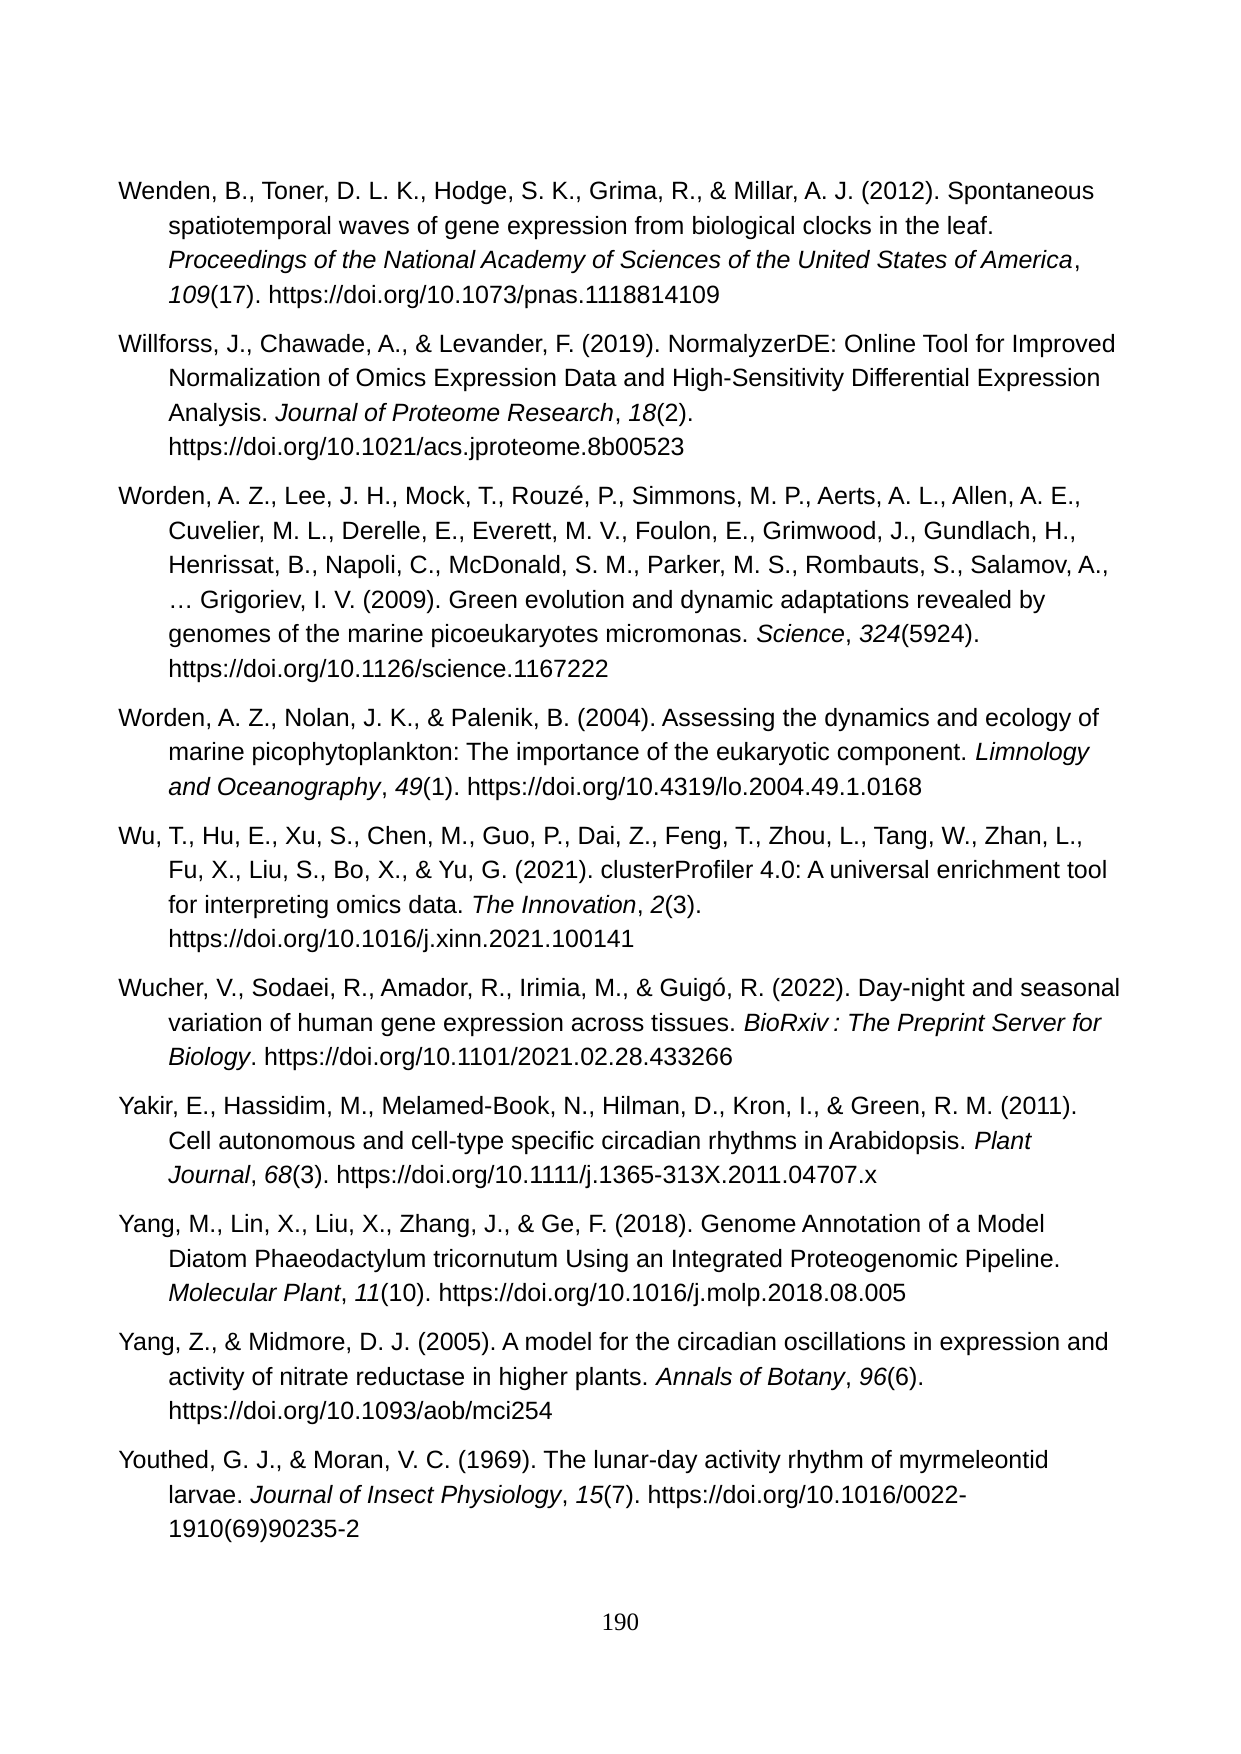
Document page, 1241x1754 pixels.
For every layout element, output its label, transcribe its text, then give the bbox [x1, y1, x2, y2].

text Wu, T., Hu, E., Xu, S., Chen, M., Guo, P., Dai, Z., Feng, T., Zhou, L., Tang, W., Zhan, L., Fu, X., Liu, S., Bo, X., & Yu, G. (2021). clusterProfiler 4.0: A universal enrichment tool for interpreting omics data. The Innovation, 2(3). https://doi.org/10.1016/j.xinn.2021.100141 [118, 821, 1122, 953]
text Willforss, J., Chawade, A., & Levander, F. (2019). NormalyzerDE: Online Tool for Improved Normalization of Omics Expression Data and High-Sensitivity Differential Expression Analysis. Journal of Proteome Research, 18(2). https://doi.org/10.1021/acs.jproteome.8b00523 [118, 329, 1122, 461]
text Worden, A. Z., Nolan, J. K., & Palenik, B. (2004). Assessing the dynamics and ecology of marine picophytoplankton: The importance of the eukaryotic component. Limnology and Oceanography, 49(1). https://doi.org/10.4319/lo.2004.49.1.0168 [118, 703, 1122, 801]
text Yakir, E., Hassidim, M., Melamed-Book, N., Hilman, D., Kron, I., & Green, R. M. (2011). Cell autonomous and cell-type specific circadian rhythms in Arabidopsis. Plant Journal, 68(3). https://doi.org/10.1111/j.1365-313X.2011.04707.x [118, 1091, 1122, 1189]
text Wucher, V., Sodaei, R., Amador, R., Irimia, M., & Guigó, R. (2022). Day-night and seasonal variation of human gene expression across tissues. BioRxiv : The Preprint Server for Biology. https://doi.org/10.1101/2021.02.28.433266 [118, 973, 1122, 1071]
text Youthed, G. J., & Moran, V. C. (1969). The lunar-day activity rhythm of myrmeleontid larvae. Journal of Insect Physiology, 15(7). https://doi.org/10.1016/0022-1910(69)90235-2 [118, 1445, 1122, 1543]
text Yang, M., Lin, X., Liu, X., Zhang, J., & Ge, F. (2018). Genome Annotation of a Model Diatom Phaeodactylum tricornutum Using an Integrated Proteogenomic Pipeline. Molecular Plant, 11(10). https://doi.org/10.1016/j.molp.2018.08.005 [118, 1209, 1122, 1307]
text Worden, A. Z., Lee, J. H., Mock, T., Rouzé, P., Simmons, M. P., Aerts, A. L., Allen, A. E., Cuvelier, M. L., Derelle, E., Everett, M. V., Foulon, E., Grimwood, J., Gundlach, H., Henrissat, B., Napoli, C., McDonald, S. M., Parker, M. S., Rombauts, S., Salamov, A., … Grigoriev, I. V. (2009). Green evolution and dynamic adaptations revealed by genomes of the marine picoeukaryotes micromonas. Science, 324(5924). https://doi.org/10.1126/science.1167222 [118, 481, 1122, 682]
text Yang, Z., & Midmore, D. J. (2005). A model for the circadian oscillations in expression and activity of nitrate reductase in higher plants. Annals of Botany, 96(6). https://doi.org/10.1093/aob/mci254 [118, 1327, 1122, 1425]
text Wenden, B., Toner, D. L. K., Hodge, S. K., Grima, R., & Millar, A. J. (2012). Spontaneous spatiotemporal waves of gene expression from biological clocks in the leaf. Proceedings of the National Academy of Sciences of the United States of America, 109(17). https://doi.org/10.1073/pnas.1118814109 [118, 176, 1122, 308]
